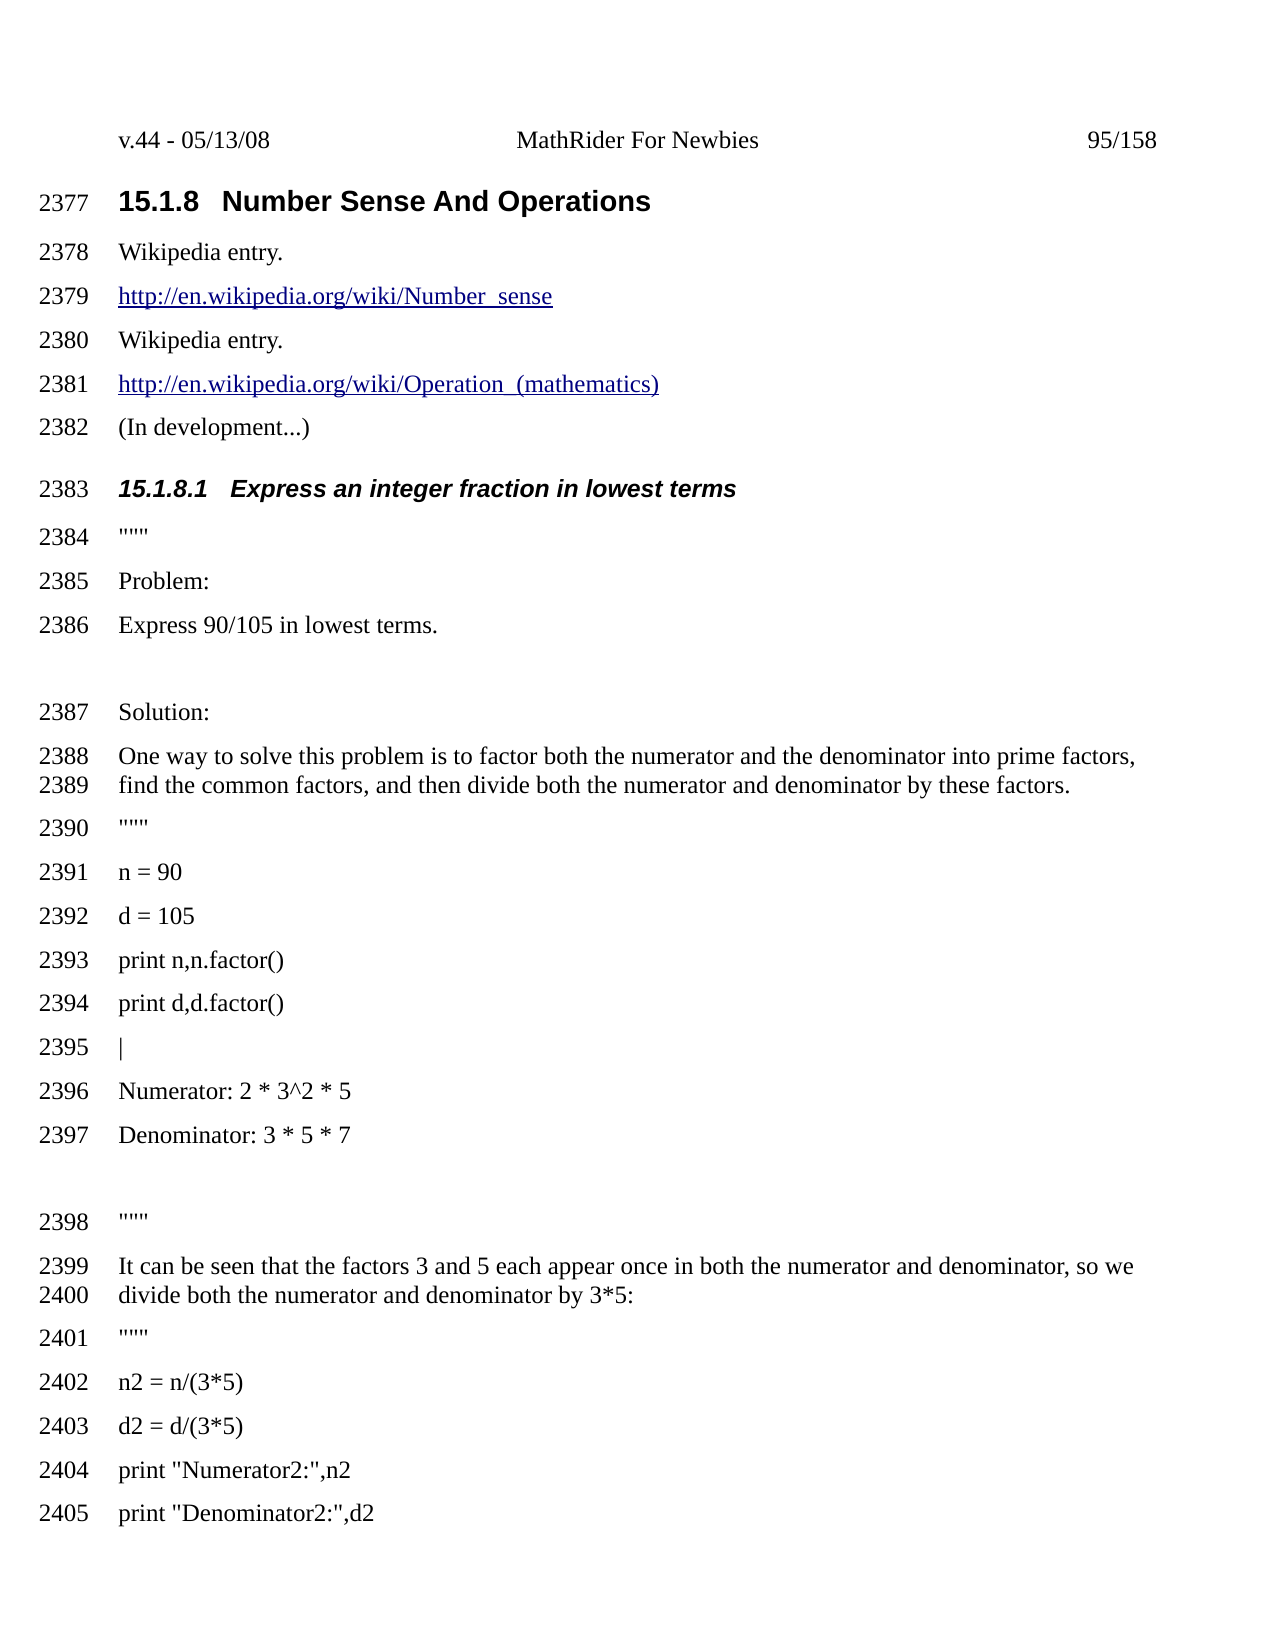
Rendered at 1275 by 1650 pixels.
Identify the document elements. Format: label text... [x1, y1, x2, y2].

text Express 90/105 in lowest terms. [118, 610, 1157, 638]
text (In development...) [118, 412, 1157, 441]
text One way to solve this problem is to factor both the numerator and the denominator into prime factors, find the common factors, and then divide both the numerator and denominator by these factors. [118, 741, 1157, 798]
text """ [118, 1207, 1157, 1236]
text """ [118, 1323, 1157, 1352]
text n = 90 [118, 857, 1157, 886]
text Wikipedia entry. [118, 325, 1157, 354]
text print n,n.factor() [118, 945, 1157, 973]
text It can be seen that the factors 3 and 5 each appear once in both the numerator and denominator, so we divide both the numerator and denominator by 3*5: [118, 1251, 1157, 1308]
text """ [118, 522, 1157, 551]
subtitle Express an integer fraction in lowest terms [118, 474, 1157, 502]
text Problem: [118, 566, 1157, 595]
text Denominator: 3 * 5 * 7 [118, 1120, 1157, 1148]
text print "Numerator2:",n2 [118, 1455, 1157, 1483]
text Numerator: 2 * 3^2 * 5 [118, 1076, 1157, 1105]
text http://en.wikipedia.org/wiki/Number_sense [118, 281, 1157, 310]
text d2 = d/(3*5) [118, 1411, 1157, 1440]
subtitle Number Sense And Operations [118, 184, 1157, 217]
text Solution: [118, 697, 1157, 726]
text n2 = n/(3*5) [118, 1367, 1157, 1396]
text d = 105 [118, 901, 1157, 930]
text | [118, 1032, 1157, 1061]
text http://en.wikipedia.org/wiki/Operation_(mathematics) [118, 369, 1157, 397]
text """ [118, 813, 1157, 842]
text print "Denominator2:",d2 [118, 1498, 1157, 1527]
text Wikipedia entry. [118, 237, 1157, 266]
text print d,d.factor() [118, 988, 1157, 1017]
